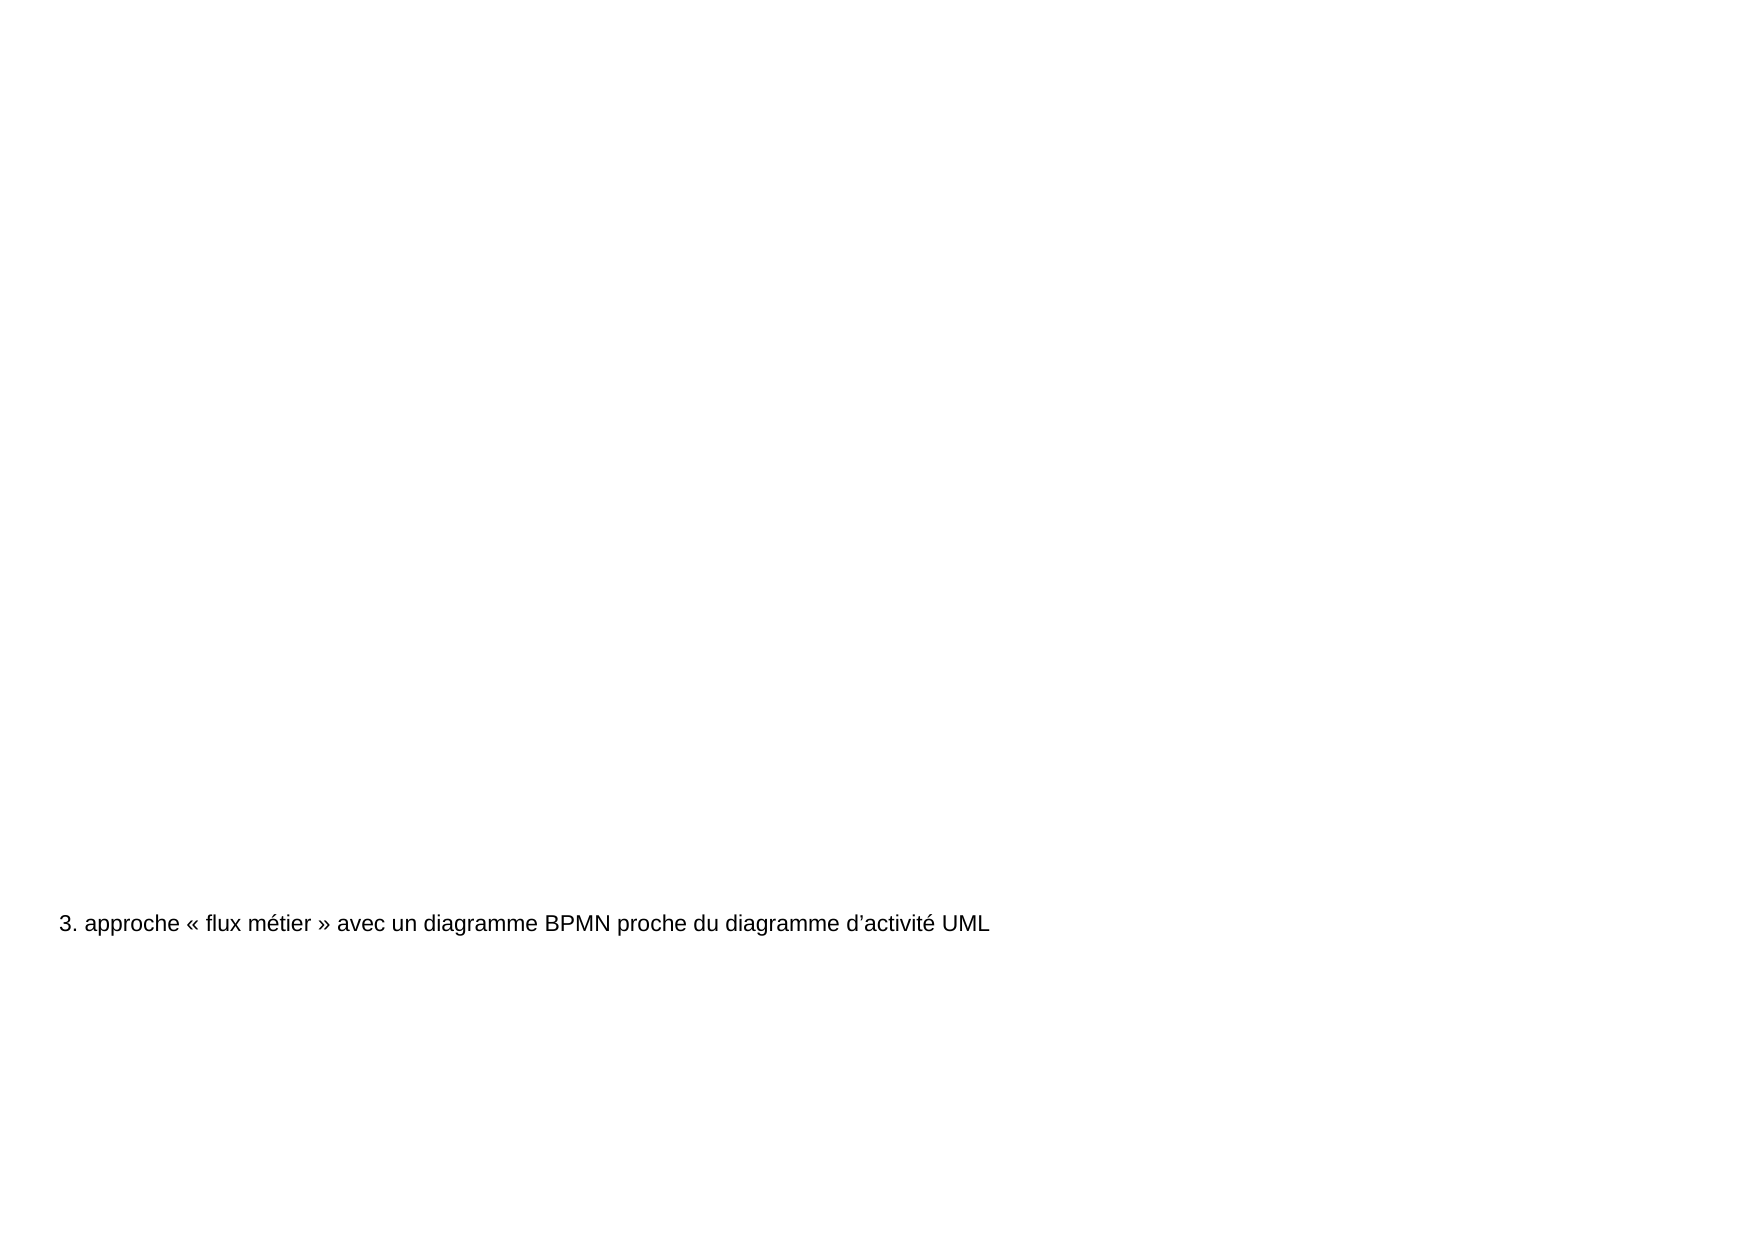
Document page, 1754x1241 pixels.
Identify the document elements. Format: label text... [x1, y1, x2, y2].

subtitle 3. approche « flux métier » avec un diagramme BPMN proche du diagramme d’activité UML [59, 909, 1695, 936]
